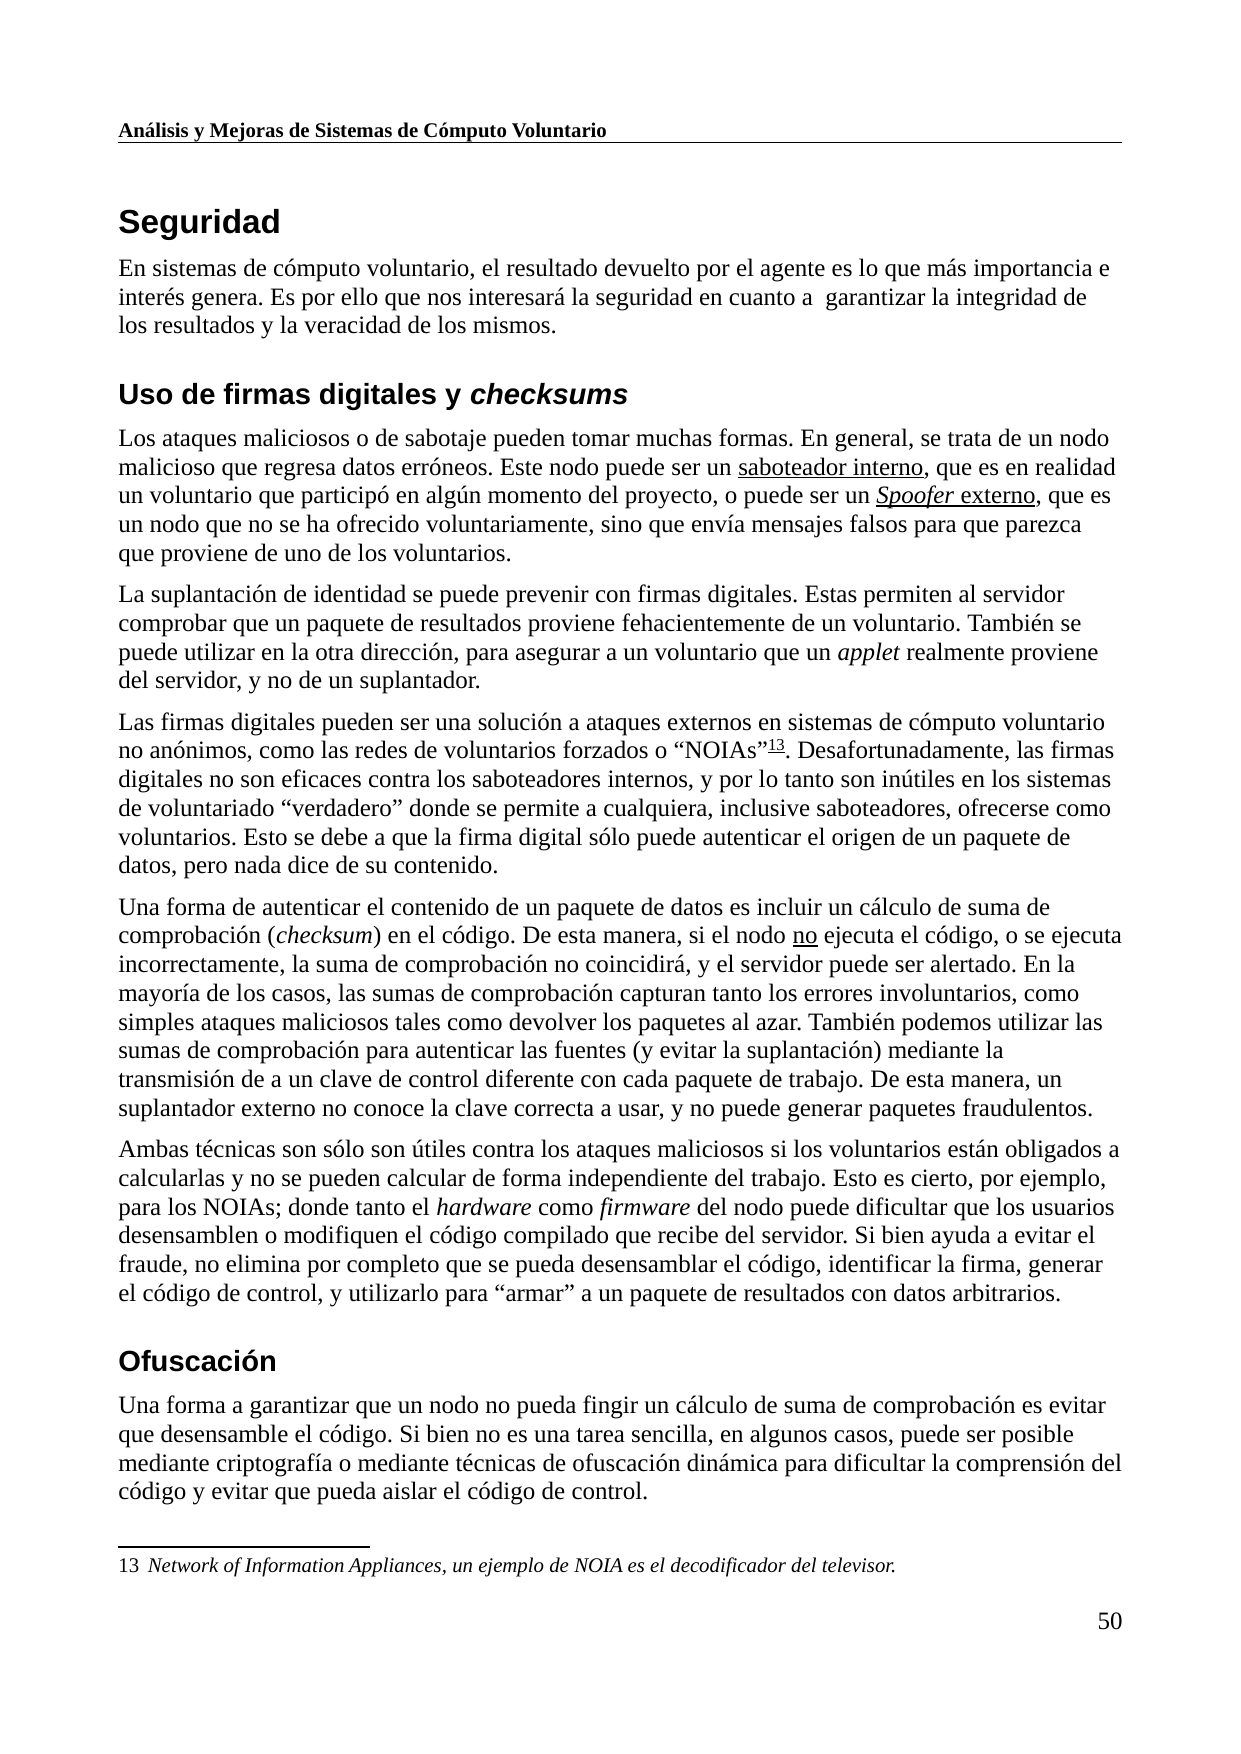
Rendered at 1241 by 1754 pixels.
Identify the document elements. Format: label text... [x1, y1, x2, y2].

text La suplantación de identidad se puede prevenir con firmas digitales. Estas permiten al servidor comprobar que un paquete de resultados proviene fehacientemente de un voluntario. También se puede utilizar en la otra dirección, para asegurar a un voluntario que un applet realmente proviene del servidor, y no de un suplantador. [118, 579, 1122, 694]
text Network of Information Appliances, un ejemplo de NOIA es el decodificador del televisor. [118, 1553, 1122, 1577]
subtitle Ofuscación [118, 1344, 1122, 1378]
text Los ataques maliciosos o de sabotaje pueden tomar muchas formas. En general, se trata de un nodo malicioso que regresa datos erróneos. Este nodo puede ser un saboteador interno, que es en realidad un voluntario que participó en algún momento del proyecto, o puede ser un Spoofer externo, que es un nodo que no se ha ofrecido voluntariamente, sino que envía mensajes falsos para que parezca que proviene de uno de los voluntarios. [118, 423, 1122, 567]
text Una forma de autenticar el contenido de un paquete de datos es incluir un cálculo de suma de comprobación (checksum) en el código. De esta manera, si el nodo no ejecuta el código, o se ejecuta incorrectamente, la suma de comprobación no coincidirá, y el servidor puede ser alertado. En la mayoría de los casos, las sumas de comprobación capturan tanto los errores involuntarios, como simples ataques maliciosos tales como devolver los paquetes al azar. También podemos utilizar las sumas de comprobación para autenticar las fuentes (y evitar la suplantación) mediante la transmisión de a un clave de control diferente con cada paquete de trabajo. De esta manera, un suplantador externo no conoce la clave correcta a usar, y no puede generar paquetes fraudulentos. [118, 892, 1122, 1122]
text En sistemas de cómputo voluntario, el resultado devuelto por el agente es lo que más importancia e interés genera. Es por ello que nos interesará la seguridad en cuanto a garantizar la integridad de los resultados y la veracidad de los mismos. [118, 253, 1122, 339]
subtitle Uso de firmas digitales y checksums [118, 377, 1122, 410]
text Ambas técnicas son sólo son útiles contra los ataques maliciosos si los voluntarios están obligados a calcularlas y no se pueden calcular de forma independiente del trabajo. Esto es cierto, por ejemplo, para los NOIAs; donde tanto el hardware como firmware del nodo puede dificultar que los usuarios desensamblen o modifiquen el código compilado que recibe del servidor. Si bien ayuda a evitar el fraude, no elimina por completo que se pueda desensamblar el código, identificar la firma, generar el código de control, y utilizarlo para “armar” a un paquete de resultados con datos arbitrarios. [118, 1134, 1122, 1307]
text Las firmas digitales pueden ser una solución a ataques externos en sistemas de cómputo voluntario no anónimos, como las redes de voluntarios forzados o “NOIAs”. Desafortunadamente, las firmas digitales no son eficaces contra los saboteadores internos, y por lo tanto son inútiles en los sistemas de voluntariado “verdadero” donde se permite a cualquiera, inclusive saboteadores, ofrecerse como voluntarios. Esto se debe a que la firma digital sólo puede autenticar el origen de un paquete de datos, pero nada dice de su contenido. [118, 707, 1122, 879]
subtitle Seguridad [118, 202, 1122, 241]
text Una forma a garantizar que un nodo no pueda fingir un cálculo de suma de comprobación es evitar que desensamble el código. Si bien no es una tarea sencilla, en algunos casos, puede ser posible mediante criptografía o mediante técnicas de ofuscación dinámica para dificultar la comprensión del código y evitar que pueda aislar el código de control. [118, 1390, 1122, 1505]
